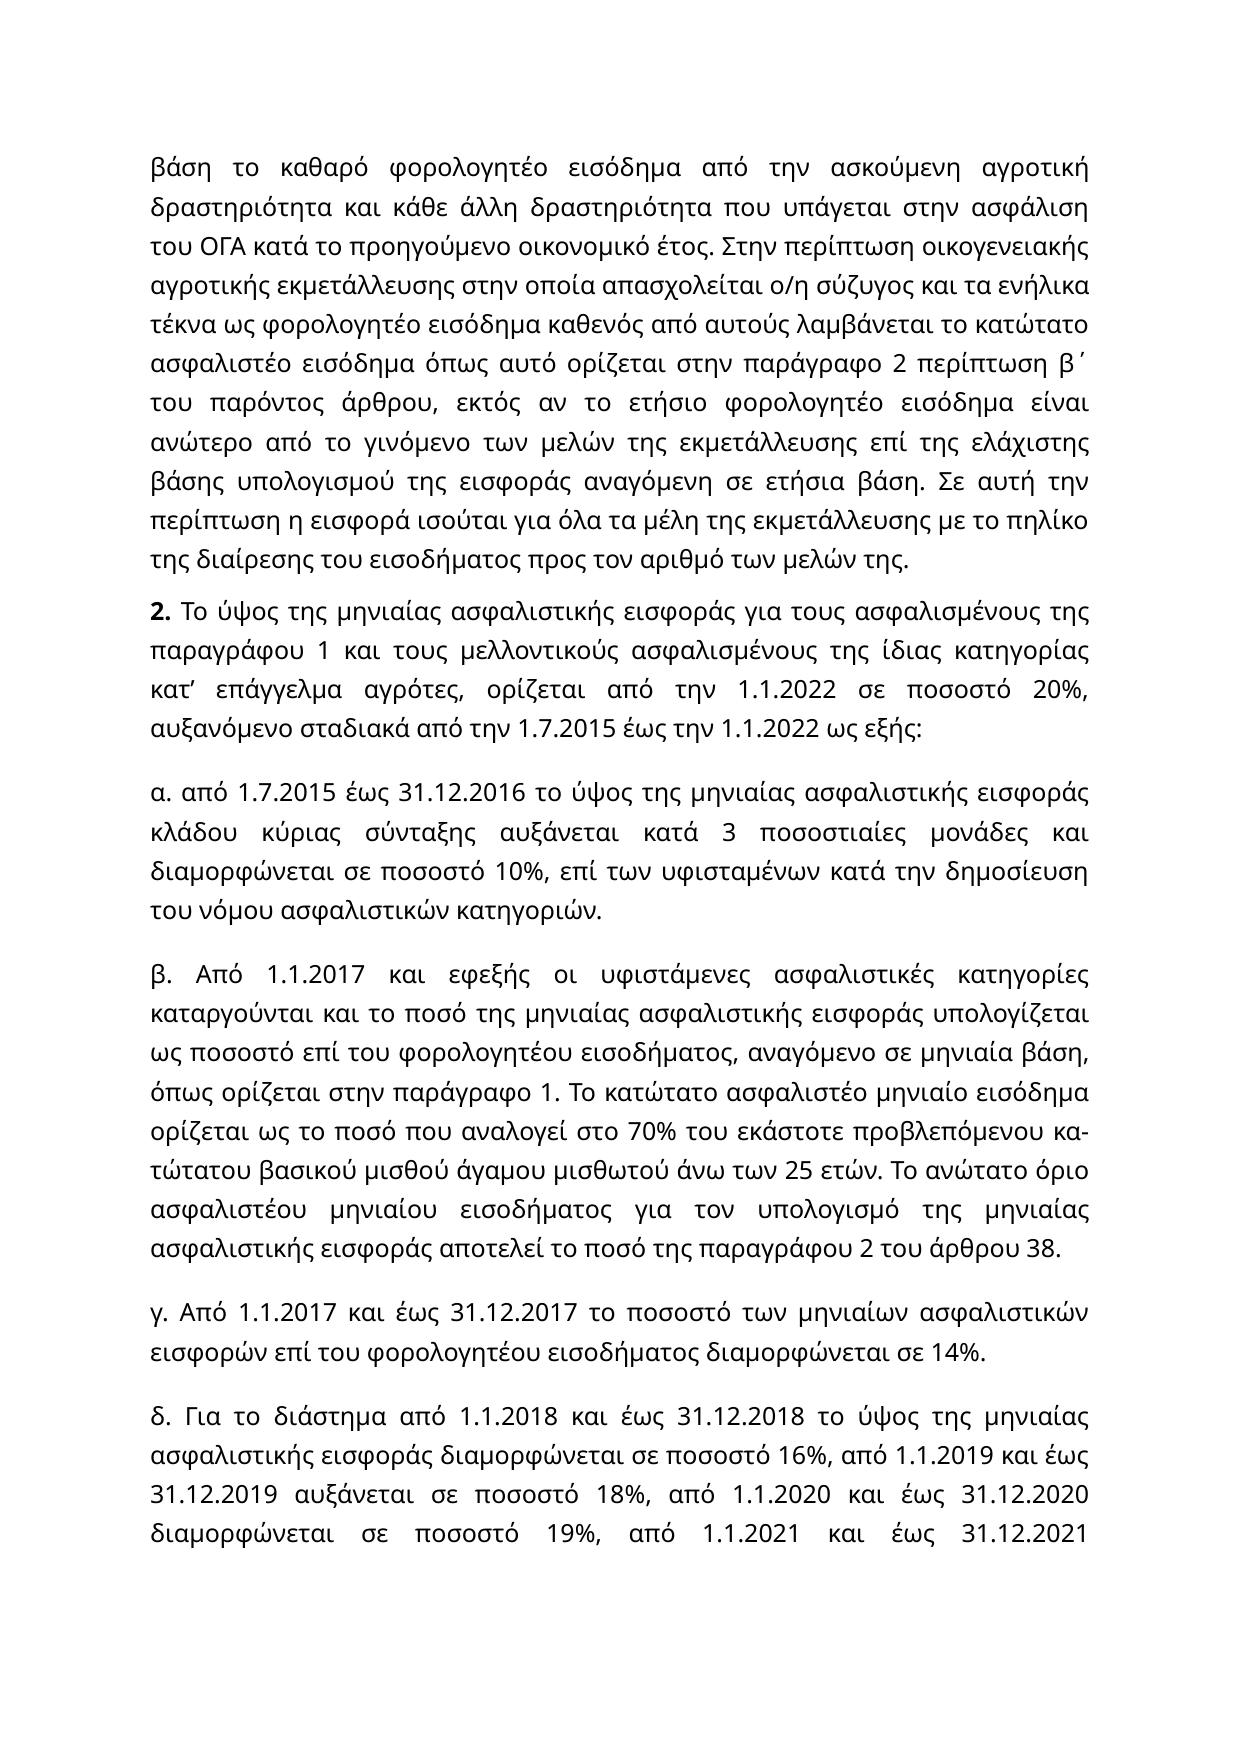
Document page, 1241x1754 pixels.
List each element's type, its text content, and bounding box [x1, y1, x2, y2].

text δ. Για το διάστημα από 1.1.2018 και έως 31.12.2018 το ύψος της μηνιαίας ασφαλιστικής εισφοράς διαμορφώνεται σε ποσοστό 16%, από 1.1.2019 και έως 31.12.2019 αυξάνεται σε ποσοστό 18%, από 1.1.2020 και έως 31.12.2020 διαμορφώνεται σε ποσοστό 19%, από 1.1.2021 και έως 31.12.2021 [150, 1398, 1090, 1550]
text βάση το καθαρό φορολογητέο εισόδημα από την ασκούμενη αγροτική δραστηριότητα και κάθε άλλη δραστηριότητα που υπάγεται στην ασφάλιση του ΟΓΑ κατά το προηγούμενο οικονομικό έτος. Στην περίπτωση οικογενειακής αγροτικής εκμετάλλευσης στην οποία απασχολείται ο/η σύζυγος και τα ενήλικα τέκνα ως φορολογητέο εισόδημα καθενός από αυτούς λαμβάνεται το κατώτατο ασφαλιστέο εισόδημα όπως αυτό ορίζεται στην παράγραφο 2 περίπτωση β΄ του παρόντος άρθρου, εκτός αν το ετήσιο φορολογητέο εισόδημα είναι ανώτερο από το γινόμενο των μελών της εκμετάλλευσης επί της ελάχιστης βάσης υπολογισμού της εισφοράς αναγόμενη σε ετήσια βάση. Σε αυτή την περίπτωση η εισφορά ισούται για όλα τα μέλη της εκμετάλλευσης με το πηλίκο της διαίρεσης του εισοδήματος προς τον αριθμό των μελών της. [150, 150, 1090, 576]
text 2. Το ύψος της μηνιαίας ασφαλιστικής εισφοράς για τους ασφαλισμένους της παραγράφου 1 και τους μελλοντικούς ασφαλισμένους της ίδιας κατηγορίας κατ’ επάγγελμα αγρότες, ορίζεται από την 1.1.2022 σε ποσοστό 20%, αυξανόμενο σταδιακά από την 1.7.2015 έως την 1.1.2022 ως εξής: [150, 593, 1090, 745]
text β. Από 1.1.2017 και εφεξής οι υφιστάμενες ασφαλιστικές κατηγορίες καταργούνται και το ποσό της μηνιαίας ασφαλιστικής εισφοράς υπολογίζεται ως ποσοστό επί του φορολογητέου εισοδήματος, αναγόμενο σε μηνιαία βάση, όπως ορίζεται στην παράγραφο 1. Το κατώτατο ασφαλιστέο μηνιαίο εισόδημα ορίζεται ως το ποσό που αναλογεί στο 70% του εκάστοτε προβλεπόμενου κα- τώτατου βασικού μισθού άγαμου μισθωτού άνω των 25 ετών. Το ανώτατο όριο ασφαλιστέου μηνιαίου εισοδήματος για τον υπολογισμό της μηνιαίας ασφαλιστικής εισφοράς αποτελεί το ποσό της παραγράφου 2 του άρθρου 38. [150, 957, 1090, 1265]
text γ. Από 1.1.2017 και έως 31.12.2017 το ποσοστό των μηνιαίων ασφαλιστικών εισφορών επί του φορολογητέου εισοδήματος διαμορφώνεται σε 14%. [150, 1295, 1090, 1368]
text α. από 1.7.2015 έως 31.12.2016 το ύψος της μηνιαίας ασφαλιστικής εισφοράς κλάδου κύριας σύνταξης αυξάνεται κατά 3 ποσοστιαίες μονάδες και διαμορφώνεται σε ποσοστό 10%, επί των υφισταμένων κατά την δημοσίευση του νόμου ασφαλιστικών κατηγοριών. [150, 775, 1090, 927]
